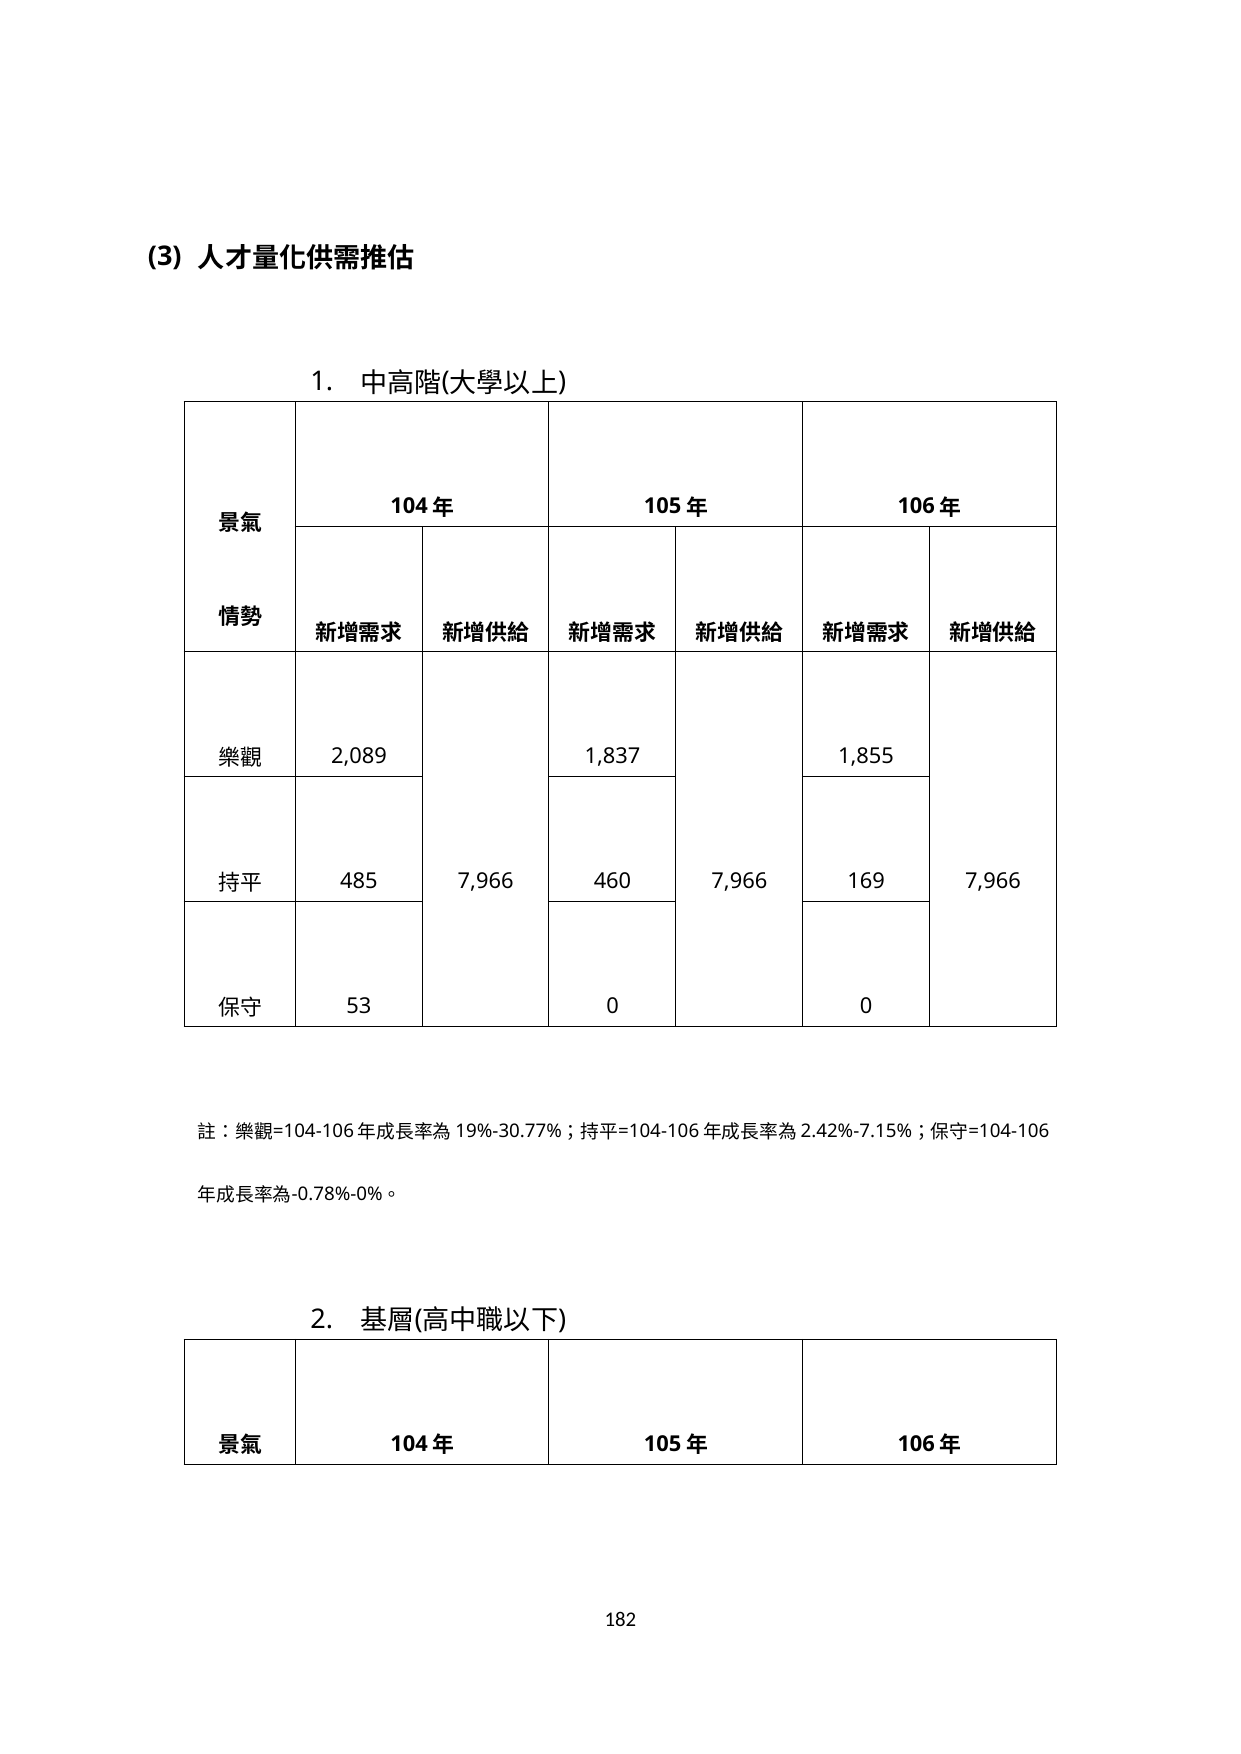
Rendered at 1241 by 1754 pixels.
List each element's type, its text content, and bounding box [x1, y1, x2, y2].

table_cell 1,837 [549, 652, 675, 776]
table_cell 樂觀 [185, 652, 295, 776]
table_cell 485 [296, 777, 422, 901]
list 中高階(大學以上) [310, 339, 1092, 401]
table_cell 新增需求 [296, 527, 422, 651]
table_cell 7,966 [676, 652, 802, 1026]
table_header 105年 [549, 1340, 802, 1464]
table_cell 0 [549, 902, 675, 1026]
table_cell 持平 [185, 777, 295, 901]
text 註：樂觀=104-106年成長率為19%-30.77%；持平=104-106年成長率為2.42%-7.15%；保守=104-106年成長率為-0.78%-0%。 [198, 1089, 1063, 1214]
table_header 景氣 [185, 1340, 295, 1464]
table_header 104年 [296, 1340, 548, 1464]
table_cell 新增供給 [676, 527, 802, 651]
table_cell 1,855 [803, 652, 929, 776]
table_header 景氣 情勢 [185, 402, 295, 651]
table_cell 0 [803, 902, 929, 1026]
table_header 106年 [803, 402, 1056, 526]
table_cell 7,966 [930, 652, 1056, 1026]
table_cell 新增供給 [930, 527, 1056, 651]
table_cell 53 [296, 902, 422, 1026]
table_cell 新增供給 [423, 527, 548, 651]
table_cell 2,089 [296, 652, 422, 776]
table_header 104年 [296, 402, 548, 526]
table_cell 460 [549, 777, 675, 901]
table_cell 7,966 [423, 652, 548, 1026]
table_cell 新增需求 [549, 527, 675, 651]
list 人才量化供需推估 [148, 214, 1092, 276]
table_header 105年 [549, 402, 802, 526]
table_cell 新增需求 [803, 527, 929, 651]
list 基層(高中職以下) [310, 1276, 1092, 1339]
table_cell 保守 [185, 902, 295, 1026]
table_header 106年 [803, 1340, 1056, 1464]
table_cell 169 [803, 777, 929, 901]
